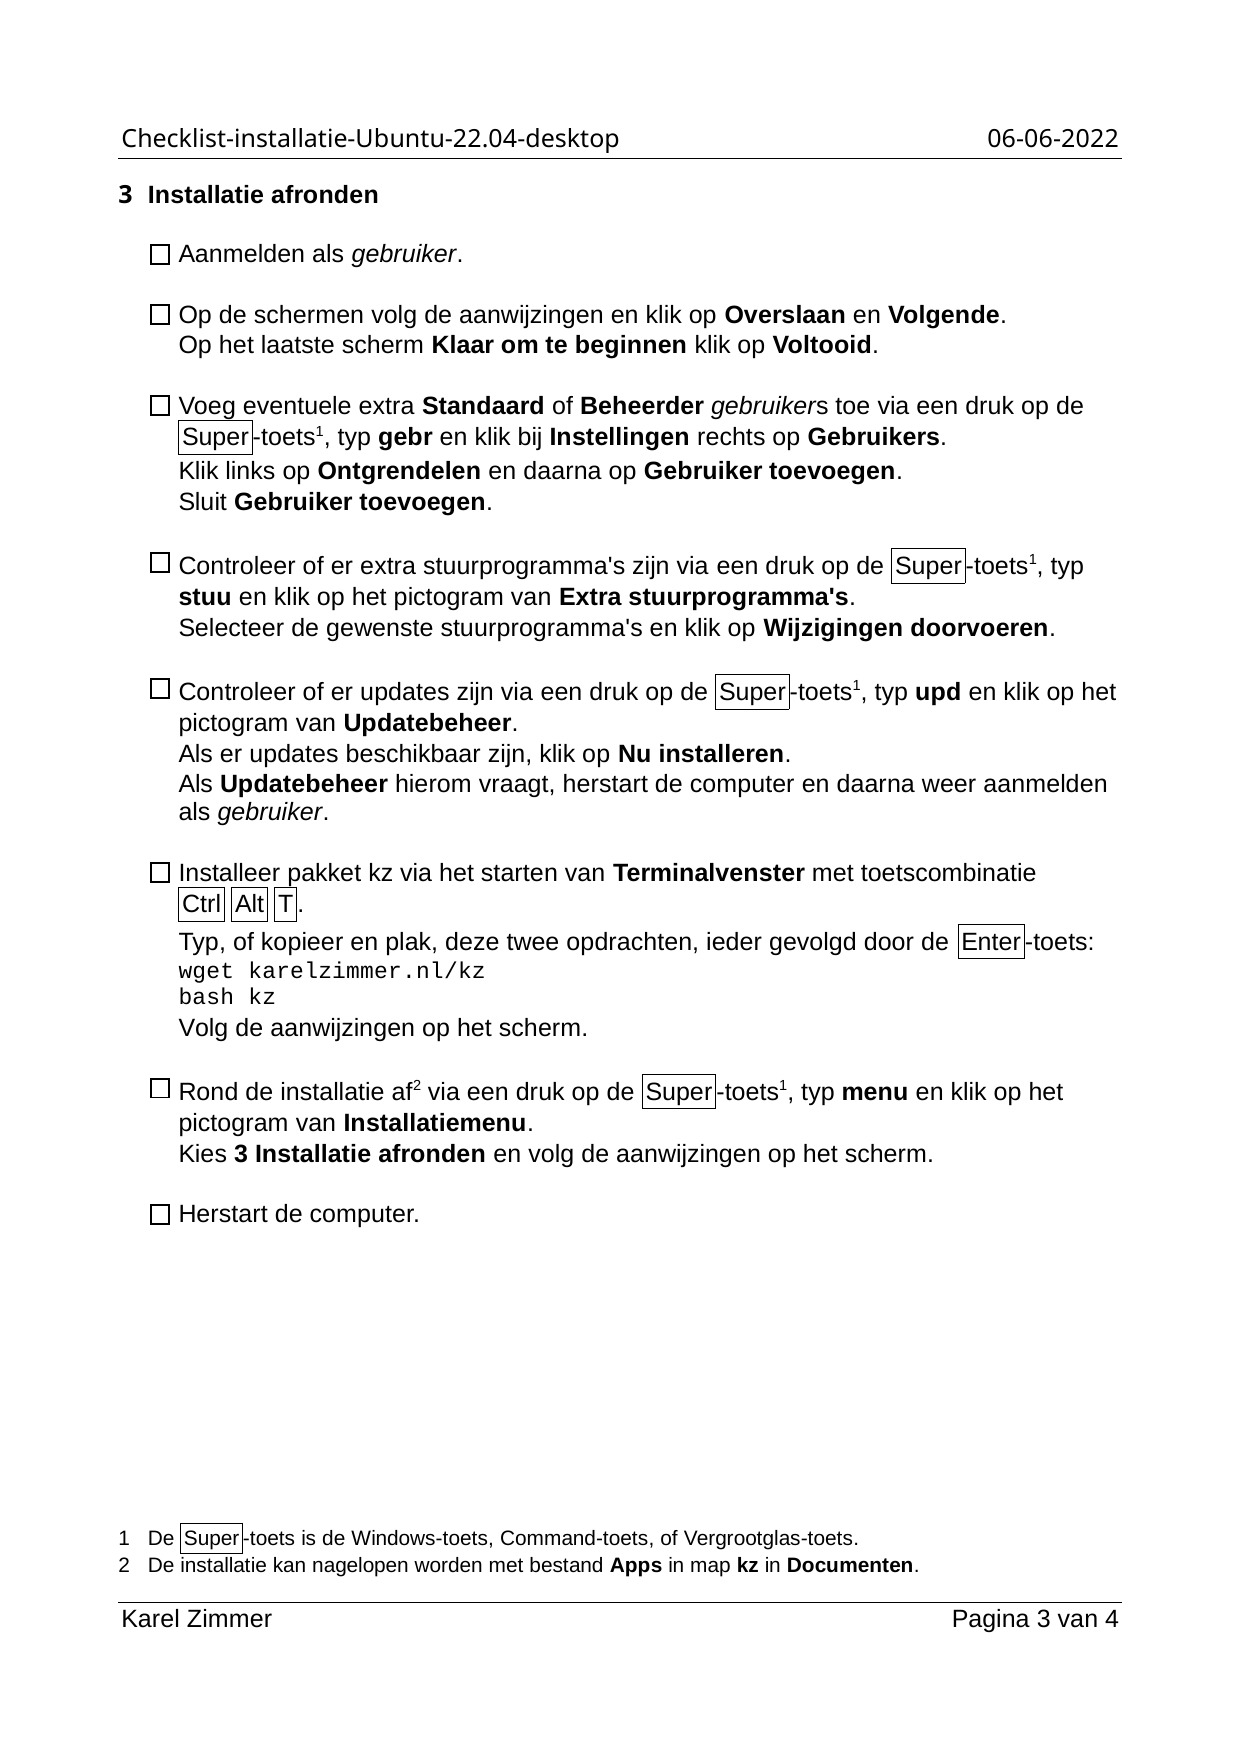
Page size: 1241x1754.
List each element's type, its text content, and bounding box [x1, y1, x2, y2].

table_cell Controleer of er extra stuurprogramma's zijn via een druk op de Super-toets1, typ stuu en klik op het pictogram van Extra stuurprogramma's. [177, 547, 1121, 612]
table_cell [177, 269, 1121, 300]
table_cell [141, 739, 177, 769]
table_header [141, 239, 177, 269]
table_cell [141, 360, 177, 391]
table_cell Klik links op Ontgrendelen en daarna op Gebruiker toevoegen. [177, 456, 1121, 486]
table_cell [141, 923, 177, 1012]
table_cell [141, 827, 177, 857]
table_cell [141, 1169, 177, 1199]
table_cell [141, 269, 177, 300]
table_cell Volg de aanwijzingen op het scherm. [177, 1012, 1121, 1043]
table_cell [141, 517, 177, 547]
table_cell [177, 360, 1121, 391]
table_cell Sluit Gebruiker toevoegen. [177, 486, 1121, 517]
table_cell [141, 1043, 177, 1073]
table_cell Op het laatste scherm Klaar om te beginnen klik op Voltooid. [177, 330, 1121, 360]
table_cell [141, 456, 177, 486]
table_cell [141, 613, 177, 643]
table_cell Voeg eventuele extra Standaard of Beheerder gebruikers toe via een druk op de Super-toets, typ gebr en klik bij Instellingen rechts op Gebruikers. [177, 391, 1121, 456]
table_cell [141, 858, 177, 923]
table_cell Rond de installatie af via een druk op de Super-toets1, typ menu en klik op het pictogram van Installatiemenu. [177, 1073, 1121, 1138]
table_cell [177, 643, 1121, 673]
table_cell Als Updatebeheer hierom vraagt, herstart de computer en daarna weer aanmelden als gebruiker. [177, 769, 1121, 827]
table_cell Kies 3 Installatie afronden en volg de aanwijzingen op het scherm. [177, 1138, 1121, 1169]
table_cell Selecteer de gewenste stuurprogramma's en klik op Wijzigingen doorvoeren. [177, 613, 1121, 643]
table_cell [141, 1199, 177, 1229]
table_cell [141, 769, 177, 827]
table_cell [141, 1012, 177, 1043]
table_cell Typ, of kopieer en plak, deze twee opdrachten, ieder gevolgd door de Enter-toets: wget karelzimmer.nl/kz bash kz [177, 923, 1121, 1012]
table_cell [141, 300, 177, 330]
list Installatie afronden [118, 177, 1122, 211]
table_cell [141, 1138, 177, 1169]
table_cell Op de schermen volg de aanwijzingen en klik op Overslaan en Volgende. [177, 300, 1121, 330]
table_header Aanmelden als gebruiker. [177, 239, 1121, 269]
table_cell [141, 486, 177, 517]
table_cell [141, 643, 177, 673]
table_cell [141, 391, 177, 456]
table_cell [177, 827, 1121, 857]
table_cell Als er updates beschikbaar zijn, klik op Nu installeren. [177, 739, 1121, 769]
table_cell [141, 330, 177, 360]
table_cell Installeer pakket kz via het starten van Terminalvenster met toetscombinatie Ctrl Alt T. [177, 858, 1121, 923]
table_cell [141, 673, 177, 738]
table_cell [177, 1169, 1121, 1199]
table_cell [177, 517, 1121, 547]
table_cell [141, 547, 177, 612]
table_cell [177, 1043, 1121, 1073]
table_cell Controleer of er updates zijn via een druk op de Super-toets1, typ upd en klik op het pictogram van Updatebeheer. [177, 673, 1121, 738]
table_cell Herstart de computer. [177, 1199, 1121, 1229]
table_cell [141, 1073, 177, 1138]
